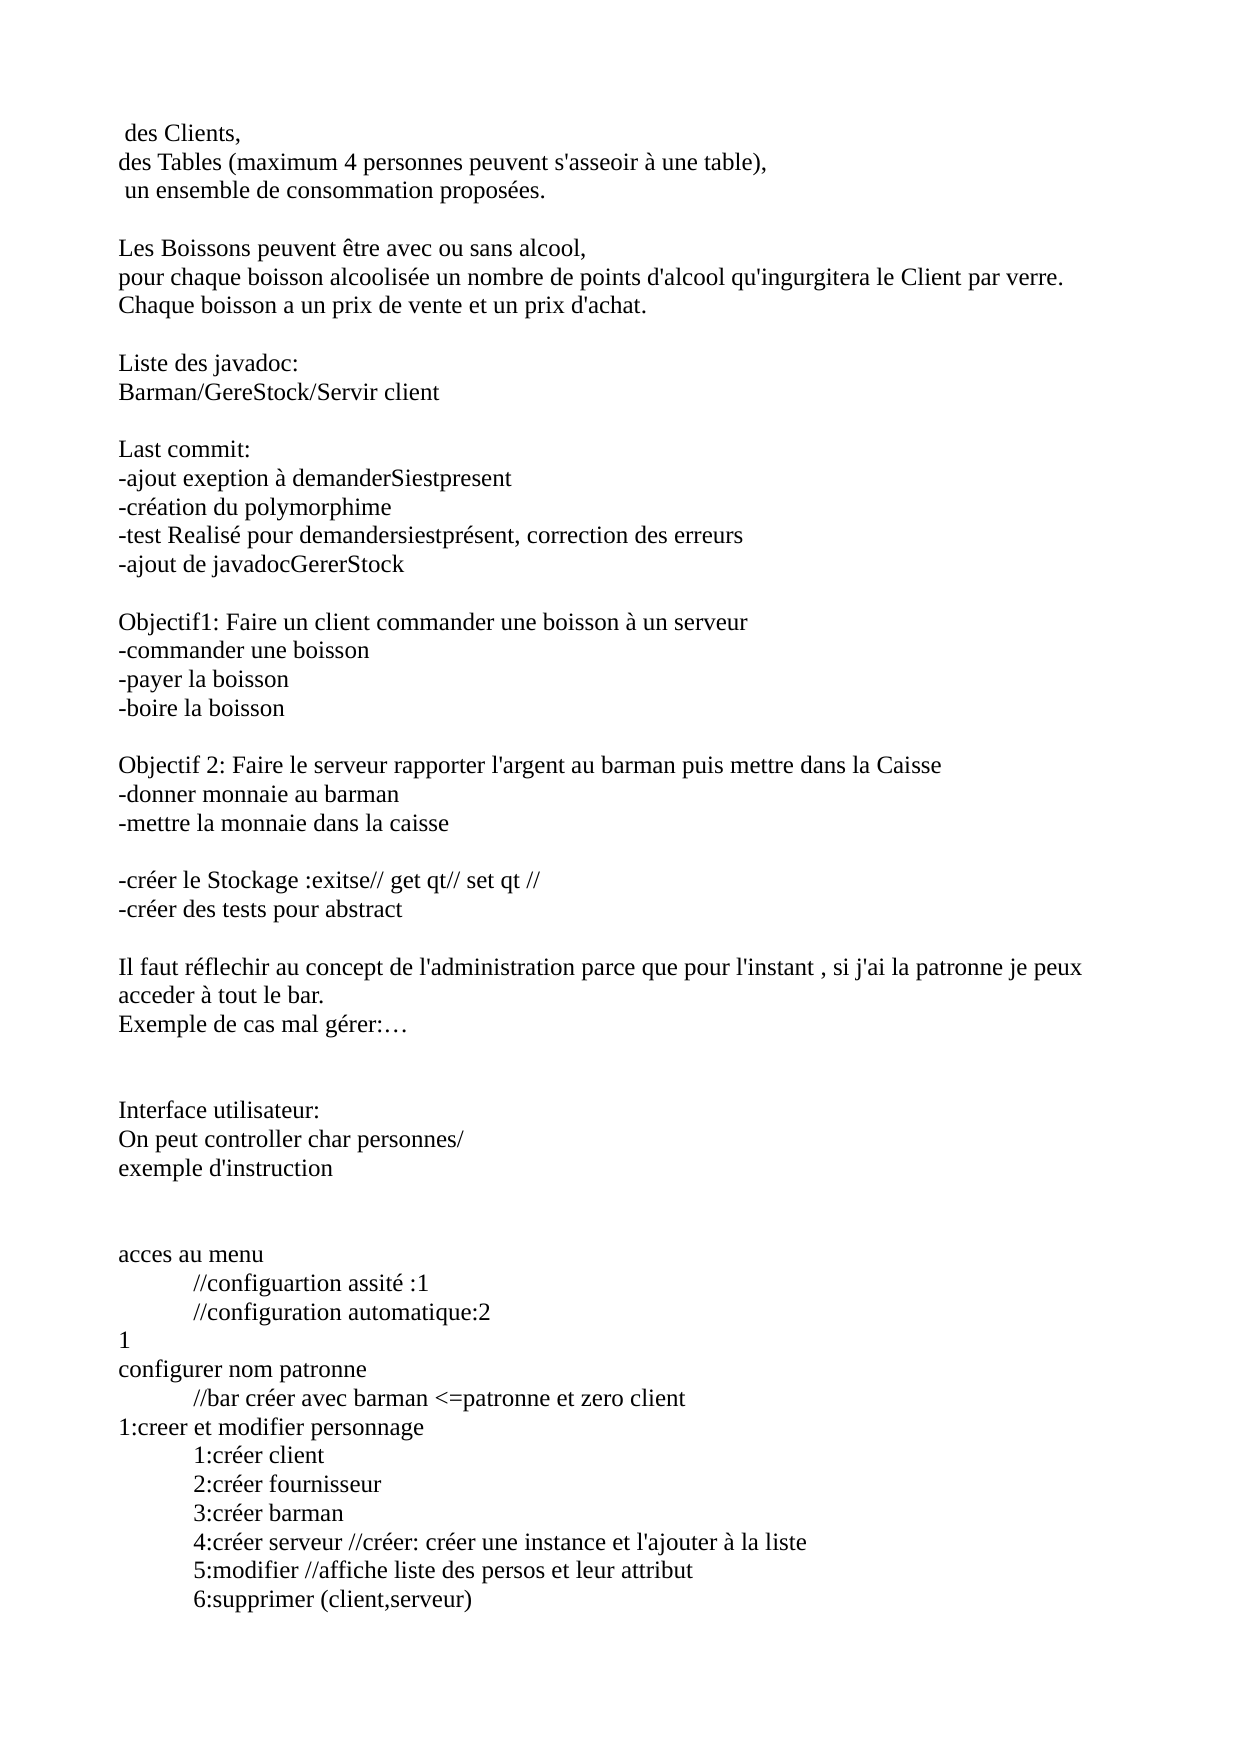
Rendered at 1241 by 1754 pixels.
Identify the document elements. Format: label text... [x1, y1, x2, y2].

text Interface utilisateur: [118, 1096, 1122, 1124]
text -ajout exeption à demanderSiestpresent [118, 463, 1122, 492]
text Exemple de cas mal gérer:… [118, 1009, 1122, 1038]
text -payer la boisson [118, 664, 1122, 693]
text 5:modifier //affiche liste des persos et leur attribut [118, 1556, 1122, 1584]
text -créer le Stockage :exitse// get qt// set qt // [118, 866, 1122, 894]
text Last commit: [118, 434, 1122, 463]
text Les Boissons peuvent être avec ou sans alcool, [118, 233, 1122, 262]
text -test Realisé pour demandersiestprésent, correction des erreurs [118, 521, 1122, 549]
text 3:créer barman [118, 1498, 1122, 1527]
text -donner monnaie au barman [118, 779, 1122, 808]
text configurer nom patronne [118, 1354, 1122, 1383]
text Il faut réflechir au concept de l'administration parce que pour l'instant , si j'ai la patronne je peux acceder à tout le bar. [118, 952, 1122, 1009]
text Objectif 2: Faire le serveur rapporter l'argent au barman puis mettre dans la Caisse [118, 751, 1122, 779]
text 6:supprimer (client,serveur) [118, 1584, 1122, 1613]
text -créer des tests pour abstract [118, 894, 1122, 923]
text Objectif1: Faire un client commander une boisson à un serveur [118, 607, 1122, 636]
text 1:creer et modifier personnage [118, 1412, 1122, 1441]
text des Tables (maximum 4 personnes peuvent s'asseoir à une table), [118, 147, 1122, 176]
text 1 [118, 1326, 1122, 1354]
text 2:créer fournisseur [118, 1469, 1122, 1498]
text On peut controller char personnes/ [118, 1124, 1122, 1153]
text -mettre la monnaie dans la caisse [118, 808, 1122, 837]
text -commander une boisson [118, 636, 1122, 664]
text -ajout de javadocGererStock [118, 549, 1122, 578]
text 4:créer serveur //créer: créer une instance et l'ajouter à la liste [118, 1527, 1122, 1556]
text un ensemble de consommation proposées. [118, 176, 1122, 204]
text //configuartion assité :1 //configuration automatique:2 [118, 1268, 1122, 1326]
text pour chaque boisson alcoolisée un nombre de points d'alcool qu'ingurgitera le Client par verre. Chaque boisson a un prix de vente et un prix d'achat. [118, 262, 1122, 319]
text exemple d'instruction [118, 1153, 1122, 1182]
text //bar créer avec barman <=patronne et zero client [118, 1383, 1122, 1412]
text Barman/GereStock/Servir client [118, 377, 1122, 406]
text Liste des javadoc: [118, 348, 1122, 377]
text 1:créer client [118, 1441, 1122, 1469]
text -création du polymorphime [118, 492, 1122, 521]
text acces au menu [118, 1239, 1122, 1268]
text des Clients, [118, 118, 1122, 147]
text -boire la boisson [118, 693, 1122, 722]
